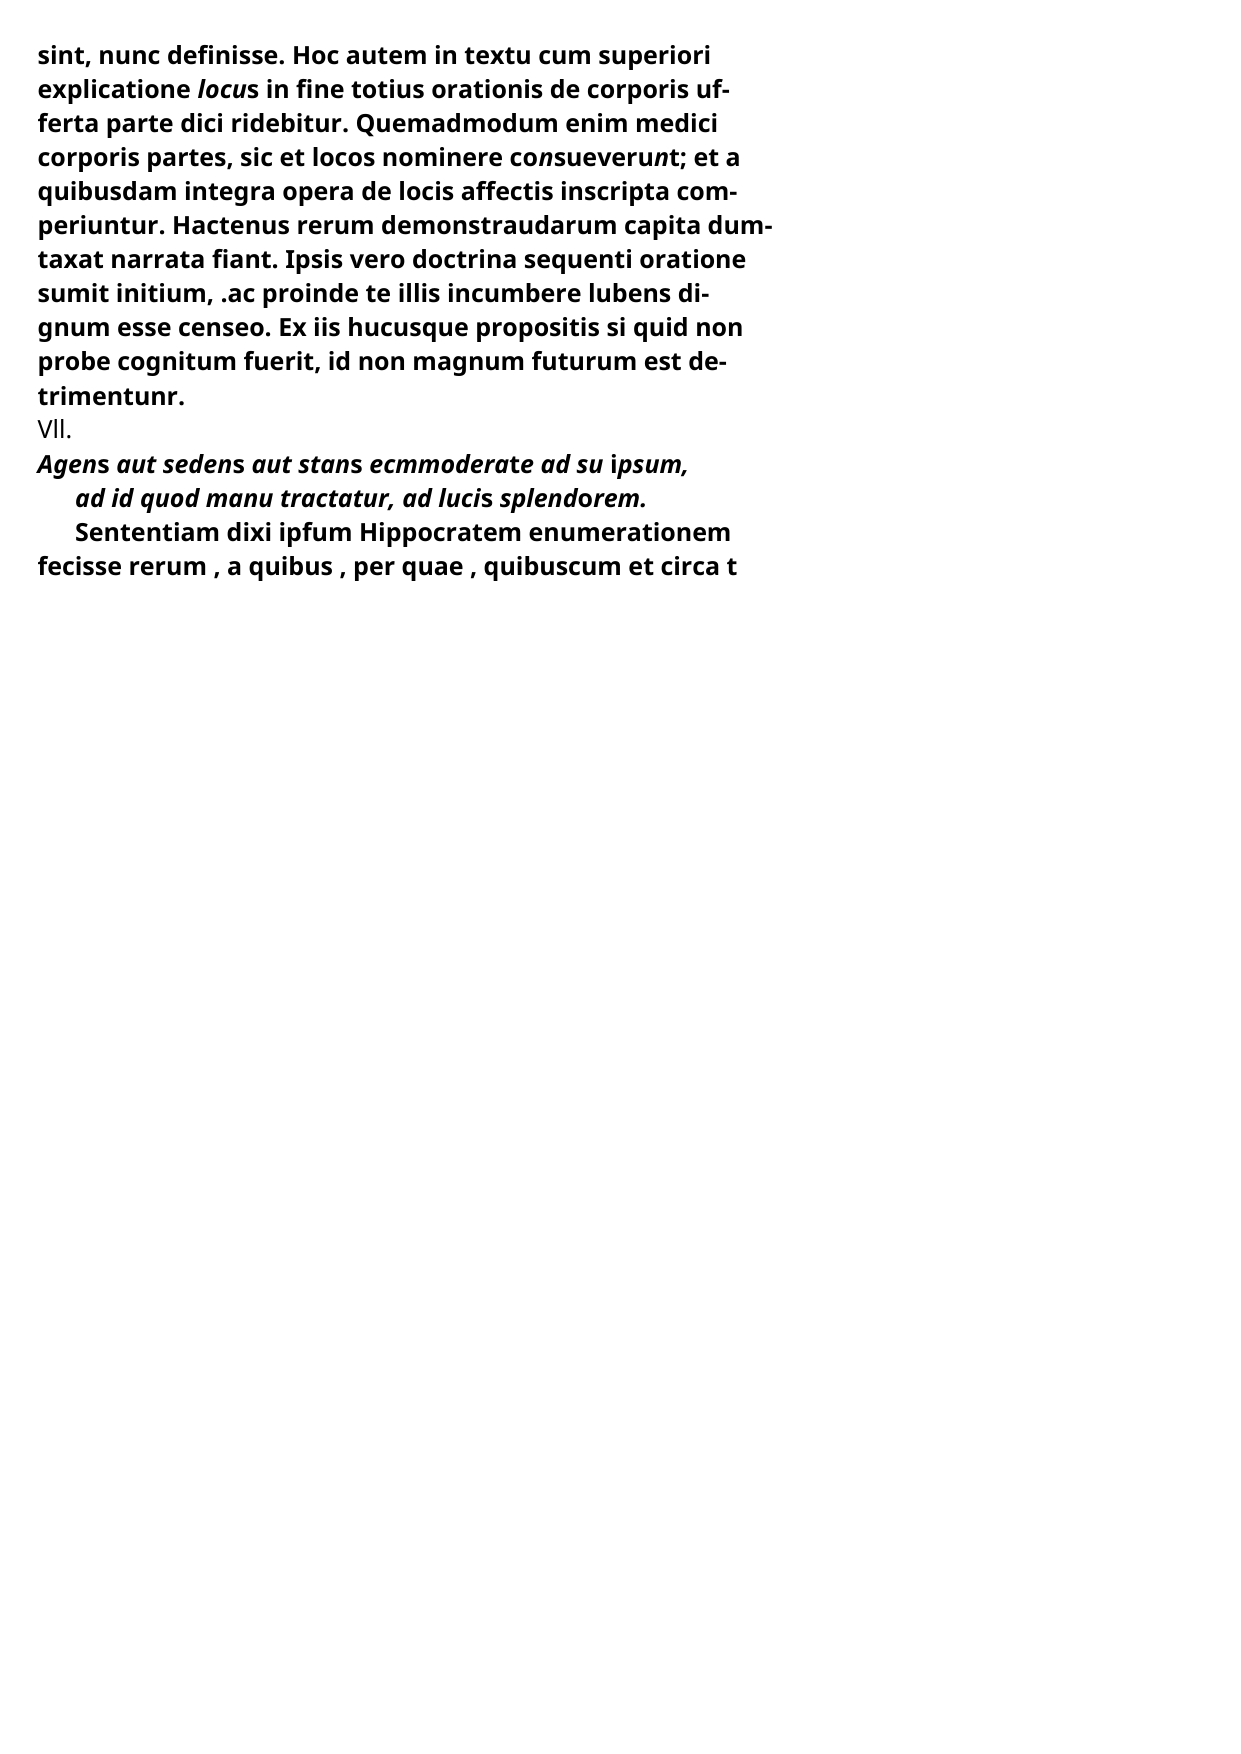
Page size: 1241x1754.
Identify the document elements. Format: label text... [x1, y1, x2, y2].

text Sententiam dixi ipfum Hippocratem enumerationem fecisse rerum , a quibus , per quae , quibuscum et circa t [37, 514, 1203, 582]
text Agens aut sedens aut stans ecmmoderate ad su ipsum, ad id quod manu tractatur, ad lucis splendorem. [37, 446, 1203, 514]
text sint, nunc definisse. Hoc autem in textu cum superiori explicatione locus in fine totius orationis de corporis uf- ferta parte dici ridebitur. Quemadmodum enim medici corporis partes, sic et locos nominere consueverunt; et a quibusdam integra opera de locis affectis inscripta com- periuntur. Hactenus rerum demonstraudarum capita dum- taxat narrata fiant. Ipsis vero doctrina sequenti oratione sumit initium, .ac proinde te illis incumbere lubens di- gnum esse censeo. Ex iis hucusque propositis si quid non probe cognitum fuerit, id non magnum futurum est de- trimentunr. [37, 37, 1203, 412]
text Vll. [37, 412, 1203, 446]
